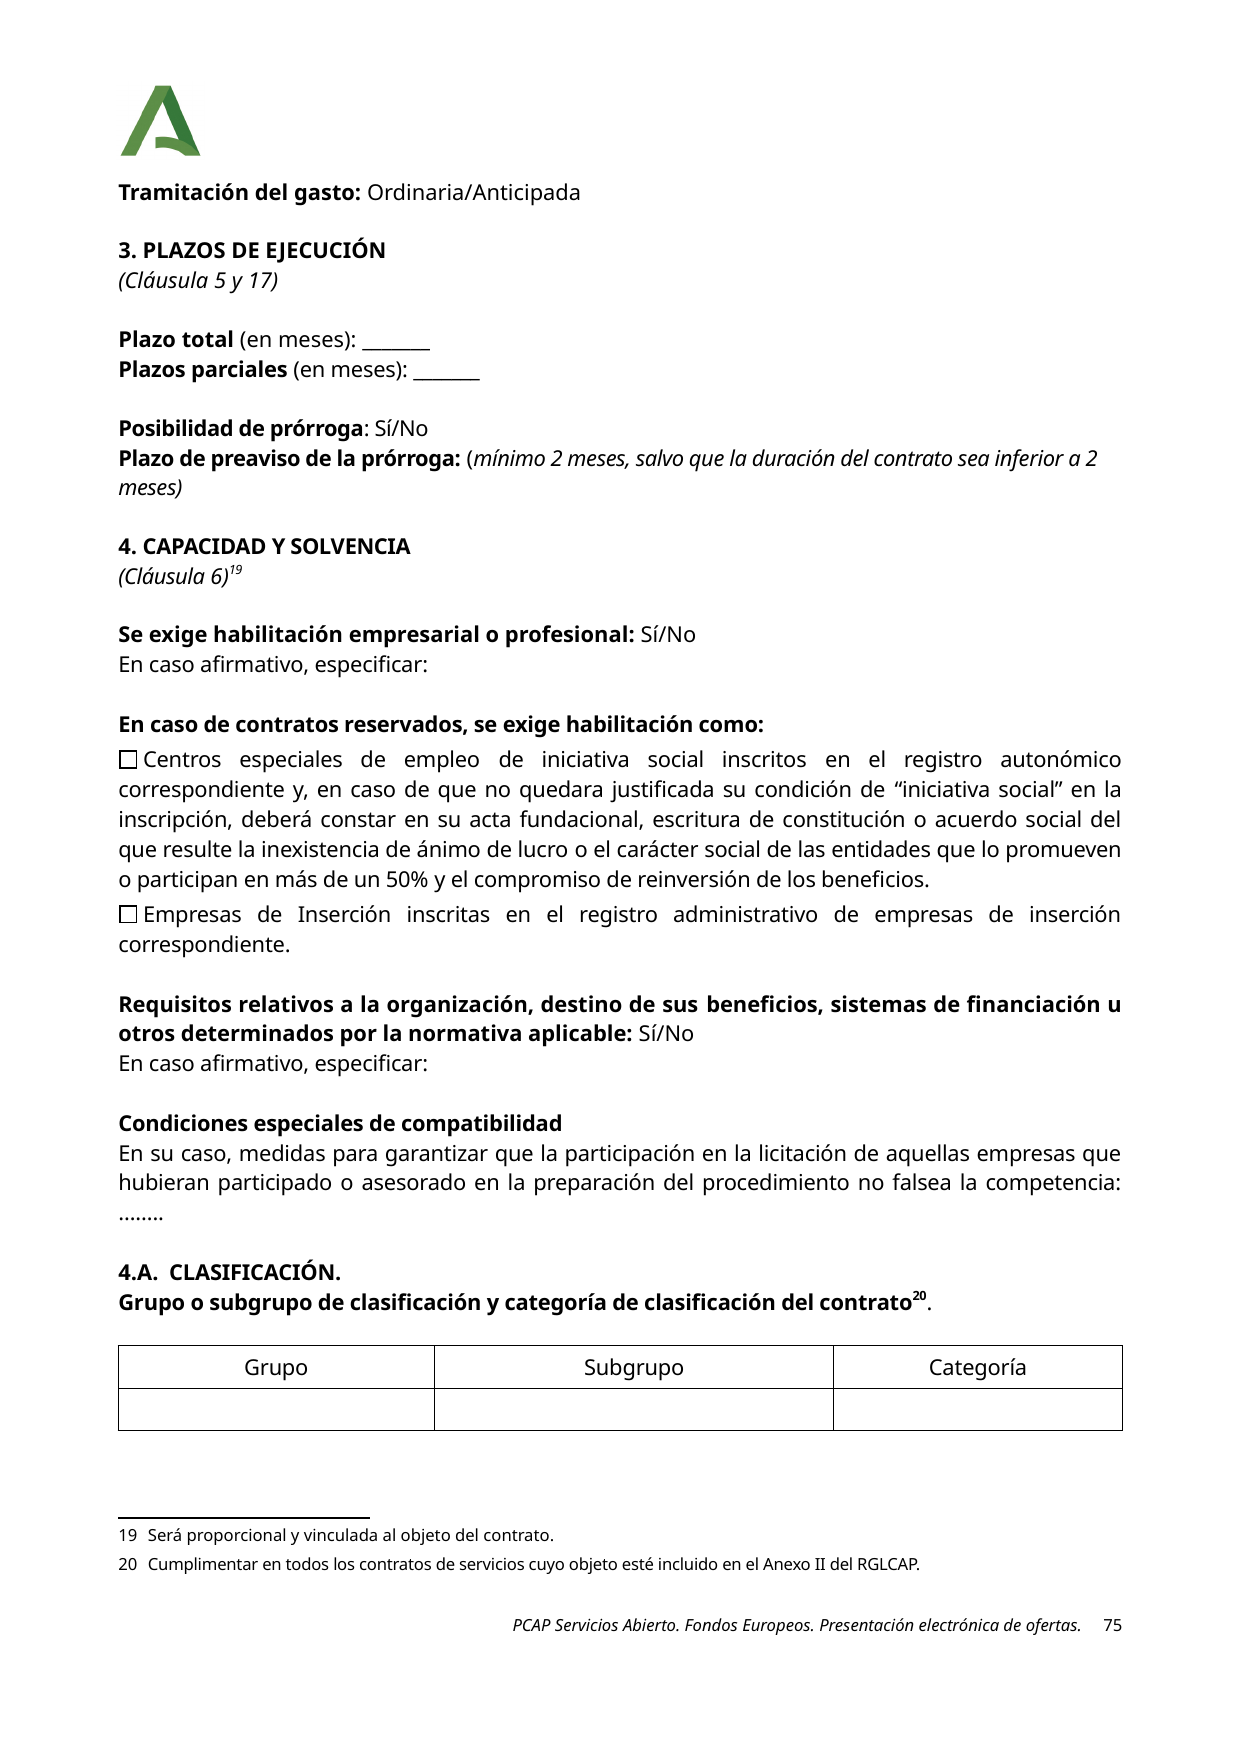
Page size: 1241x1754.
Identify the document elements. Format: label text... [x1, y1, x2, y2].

table_header Grupo [119, 1346, 434, 1387]
text Tramitación del gasto: Ordinaria/Anticipada [118, 177, 1122, 206]
table_cell [119, 1389, 434, 1430]
table_header Categoría [834, 1346, 1122, 1387]
text Plazo de preaviso de la prórroga: (mínimo 2 meses, salvo que la duración del contrato sea inferior a 2 meses) [118, 443, 1122, 502]
table_cell [435, 1389, 833, 1430]
text En su caso, medidas para garantizar que la participación en la licitación de aquellas empresas que hubieran participado o asesorado en la preparación del procedimiento no falsea la competencia: …….. [118, 1138, 1122, 1227]
text Será proporcional y vinculada al objeto del contrato. [118, 1524, 1122, 1547]
text Empresas de Inserción inscritas en el registro administrativo de empresas de inserción correspondiente. [118, 899, 1122, 959]
text 4.A. CLASIFICACIÓN. [118, 1257, 1122, 1287]
picture [116, 81, 205, 160]
text Requisitos relativos a la organización, destino de sus beneficios, sistemas de financiación u otros determinados por la normativa aplicable: Sí/No [118, 989, 1122, 1048]
text Plazo total (en meses): _______ [118, 324, 1122, 354]
text (Cláusula 6) [118, 561, 1122, 591]
text Grupo o subgrupo de clasificación y categoría de clasificación del contrato. [118, 1287, 1122, 1316]
text Centros especiales de empleo de iniciativa social inscritos en el registro autonómico correspondiente y, en caso de que no quedara justificada su condición de “iniciativa social” en la inscripción, deberá constar en su acta fundacional, escritura de constitución o acuerdo social del que resulte la inexistencia de ánimo de lucro o el carácter social de las entidades que lo promueven o participan en más de un 50% y el compromiso de reinversión de los beneficios. [118, 744, 1122, 893]
text En caso afirmativo, especificar: [118, 649, 1122, 679]
text Plazos parciales (en meses): _______ [118, 354, 1122, 384]
text En caso afirmativo, especificar: [118, 1048, 1122, 1078]
text (Cláusula 5 y 17) [118, 265, 1122, 295]
table_header Subgrupo [435, 1346, 833, 1387]
table_cell [834, 1389, 1122, 1430]
text Se exige habilitación empresarial o profesional: Sí/No [118, 619, 1122, 649]
text En caso de contratos reservados, se exige habilitación como: [118, 709, 1122, 738]
text Cumplimentar en todos los contratos de servicios cuyo objeto esté incluido en el Anexo II del RGLCAP. [118, 1553, 1122, 1575]
text Posibilidad de prórroga: Sí/No [118, 413, 1122, 443]
text Condiciones especiales de compatibilidad [118, 1108, 1122, 1138]
text 4. CAPACIDAD Y SOLVENCIA [118, 531, 1122, 561]
text 3. PLAZOS DE EJECUCIÓN [118, 235, 1122, 265]
